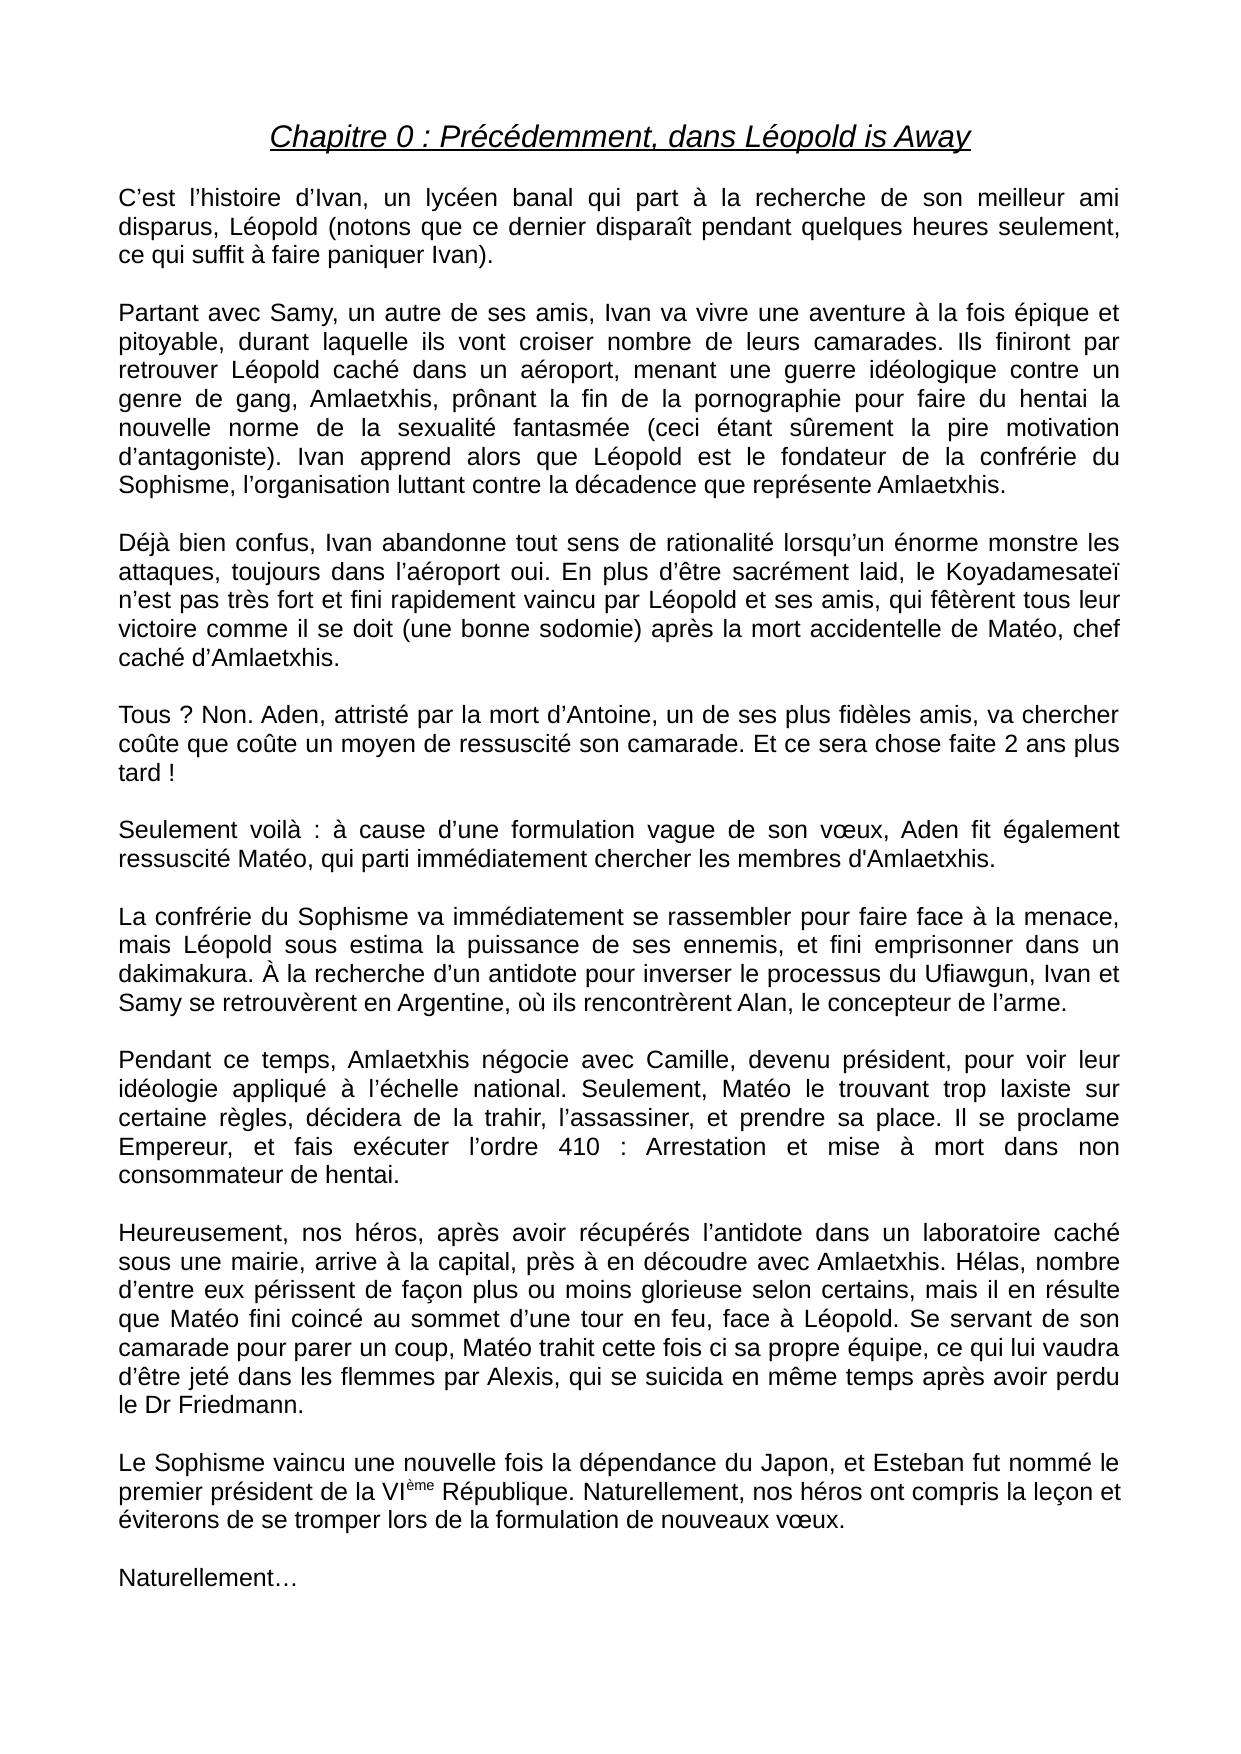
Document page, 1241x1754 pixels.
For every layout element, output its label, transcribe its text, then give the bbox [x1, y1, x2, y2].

text La confrérie du Sophisme va immédiatement se rassembler pour faire face à la menace, mais Léopold sous estima la puissance de ses ennemis, et fini emprisonner dans un dakimakura. À la recherche d’un antidote pour inverser le processus du Ufiawgun, Ivan et Samy se retrouvèrent en Argentine, où ils rencontrèrent Alan, le concepteur de l’arme. [118, 902, 1122, 1017]
text Heureusement, nos héros, après avoir récupérés l’antidote dans un laboratoire caché sous une mairie, arrive à la capital, près à en découdre avec Amlaetxhis. Hélas, nombre d’entre eux périssent de façon plus ou moins glorieuse selon certains, mais il en résulte que Matéo fini coincé au sommet d’une tour en feu, face à Léopold. Se servant de son camarade pour parer un coup, Matéo trahit cette fois ci sa propre équipe, ce qui lui vaudra d’être jeté dans les flemmes par Alexis, qui se suicida en même temps après avoir perdu le Dr Friedmann. [118, 1218, 1122, 1419]
text Pendant ce temps, Amlaetxhis négocie avec Camille, devenu président, pour voir leur idéologie appliqué à l’échelle national. Seulement, Matéo le trouvant trop laxiste sur certaine règles, décidera de la trahir, l’assassiner, et prendre sa place. Il se proclame Empereur, et fais exécuter l’ordre 410 : Arrestation et mise à mort dans non consommateur de hentai. [118, 1045, 1122, 1189]
text C’est l’histoire d’Ivan, un lycéen banal qui part à la recherche de son meilleur ami disparus, Léopold (notons que ce dernier disparaît pendant quelques heures seulement, ce qui suffit à faire paniquer Ivan). [118, 183, 1122, 269]
text Tous ? Non. Aden, attristé par la mort d’Antoine, un de ses plus fidèles amis, va chercher coûte que coûte un moyen de ressuscité son camarade. Et ce sera chose faite 2 ans plus tard ! [118, 700, 1122, 787]
text Naturellement… [118, 1563, 1122, 1592]
text Déjà bien confus, Ivan abandonne tout sens de rationalité lorsqu’un énorme monstre les attaques, toujours dans l’aéroport oui. En plus d’être sacrément laid, le Koyadamesateï n’est pas très fort et fini rapidement vaincu par Léopold et ses amis, qui fêtèrent tous leur victoire comme il se doit (une bonne sodomie) après la mort accidentelle de Matéo, chef caché d’Amlaetxhis. [118, 528, 1122, 672]
text Seulement voilà : à cause d’une formulation vague de son vœux, Aden fit également ressuscité Matéo, qui parti immédiatement chercher les membres d'Amlaetxhis. [118, 815, 1122, 873]
text Partant avec Samy, un autre de ses amis, Ivan va vivre une aventure à la fois épique et pitoyable, durant laquelle ils vont croiser nombre de leurs camarades. Ils finiront par retrouver Léopold caché dans un aéroport, menant une guerre idéologique contre un genre de gang, Amlaetxhis, prônant la fin de la pornographie pour faire du hentai la nouvelle norme de la sexualité fantasmée (ceci étant sûrement la pire motivation d’antagoniste). Ivan apprend alors que Léopold est le fondateur de la confrérie du Sophisme, l’organisation luttant contre la décadence que représente Amlaetxhis. [118, 298, 1122, 499]
text Chapitre 0 : Précédemment, dans Léopold is Away [118, 118, 1122, 154]
text Le Sophisme vaincu une nouvelle fois la dépendance du Japon, et Esteban fut nommé le premier président de la VIème République. Naturellement, nos héros ont compris la leçon et éviterons de se tromper lors de la formulation de nouveaux vœux. [118, 1448, 1122, 1534]
